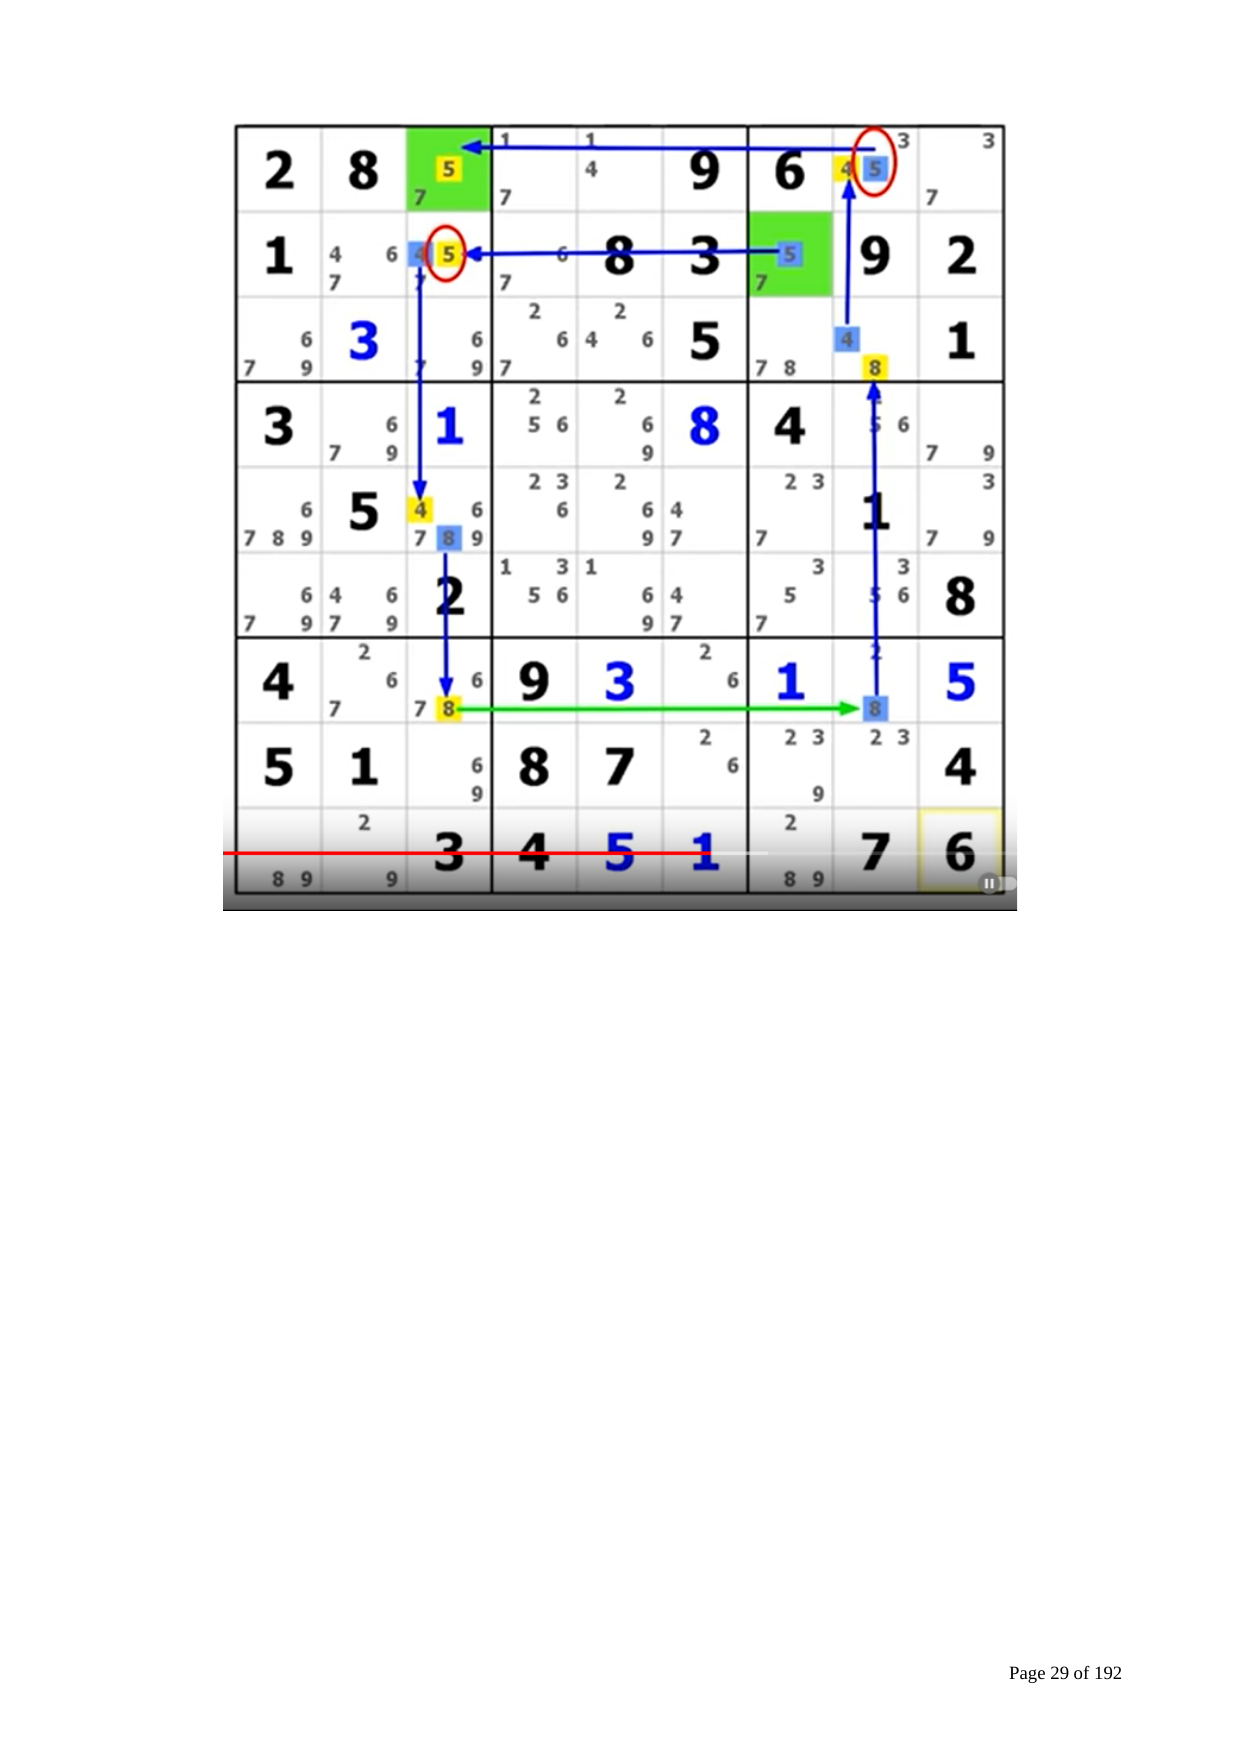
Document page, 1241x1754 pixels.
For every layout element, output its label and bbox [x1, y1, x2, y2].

picture [223, 118, 1018, 911]
